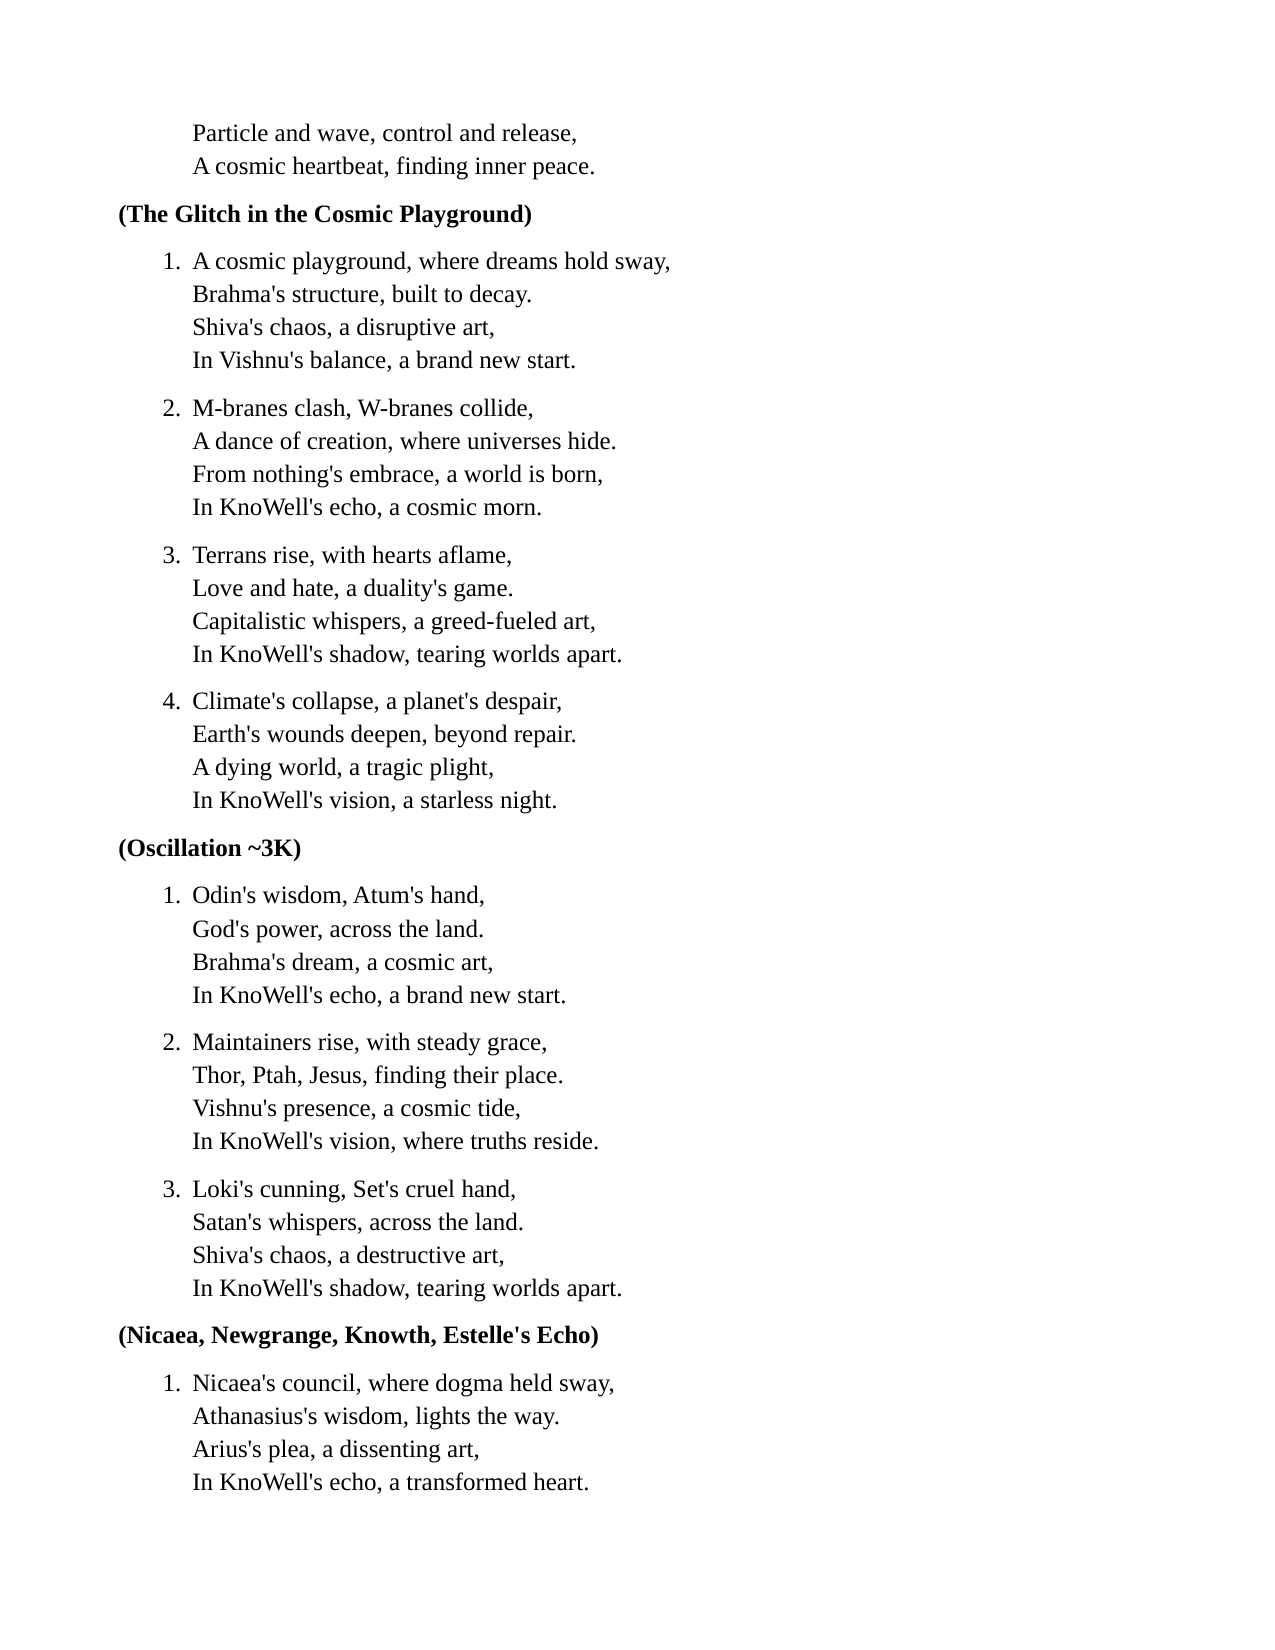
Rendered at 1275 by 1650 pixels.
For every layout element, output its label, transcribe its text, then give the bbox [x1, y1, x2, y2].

list M-branes clash, W-branes collide, A dance of creation, where universes hide. From nothing's embrace, a world is born, In KnoWell's echo, a cosmic morn. [162, 393, 1157, 521]
list Nicaea's council, where dogma held sway, Athanasius's wisdom, lights the way. Arius's plea, a dissenting art, In KnoWell's echo, a transformed heart. [162, 1368, 1157, 1496]
list A cosmic playground, where dreams hold sway, Brahma's structure, built to decay. Shiva's chaos, a disruptive art, In Vishnu's balance, a brand new start. [162, 246, 1157, 374]
text (Nicaea, Newgrange, Knowth, Estelle's Echo) [118, 1321, 1157, 1349]
list Maintainers rise, with steady grace, Thor, Ptah, Jesus, finding their place. Vishnu's presence, a cosmic tide, In KnoWell's vision, where truths reside. [162, 1027, 1157, 1155]
list Loki's cunning, Set's cruel hand, Satan's whispers, across the land. Shiva's chaos, a destructive art, In KnoWell's shadow, tearing worlds apart. [162, 1174, 1157, 1302]
list Terrans rise, with hearts aflame, Love and hate, a duality's game. Capitalistic whispers, a greed-fueled art, In KnoWell's shadow, tearing worlds apart. [162, 540, 1157, 667]
text (The Glitch in the Cosmic Playground) [118, 199, 1157, 227]
text (Oscillation ~3K) [118, 833, 1157, 862]
list Climate's collapse, a planet's despair, Earth's wounds deepen, beyond repair. A dying world, a tragic plight, In KnoWell's vision, a starless night. [162, 686, 1157, 814]
list Particle and wave, control and release, A cosmic heartbeat, finding inner peace. [162, 118, 1157, 180]
list Odin's wisdom, Atum's hand, God's power, across the land. Brahma's dream, a cosmic art, In KnoWell's echo, a brand new start. [162, 881, 1157, 1008]
